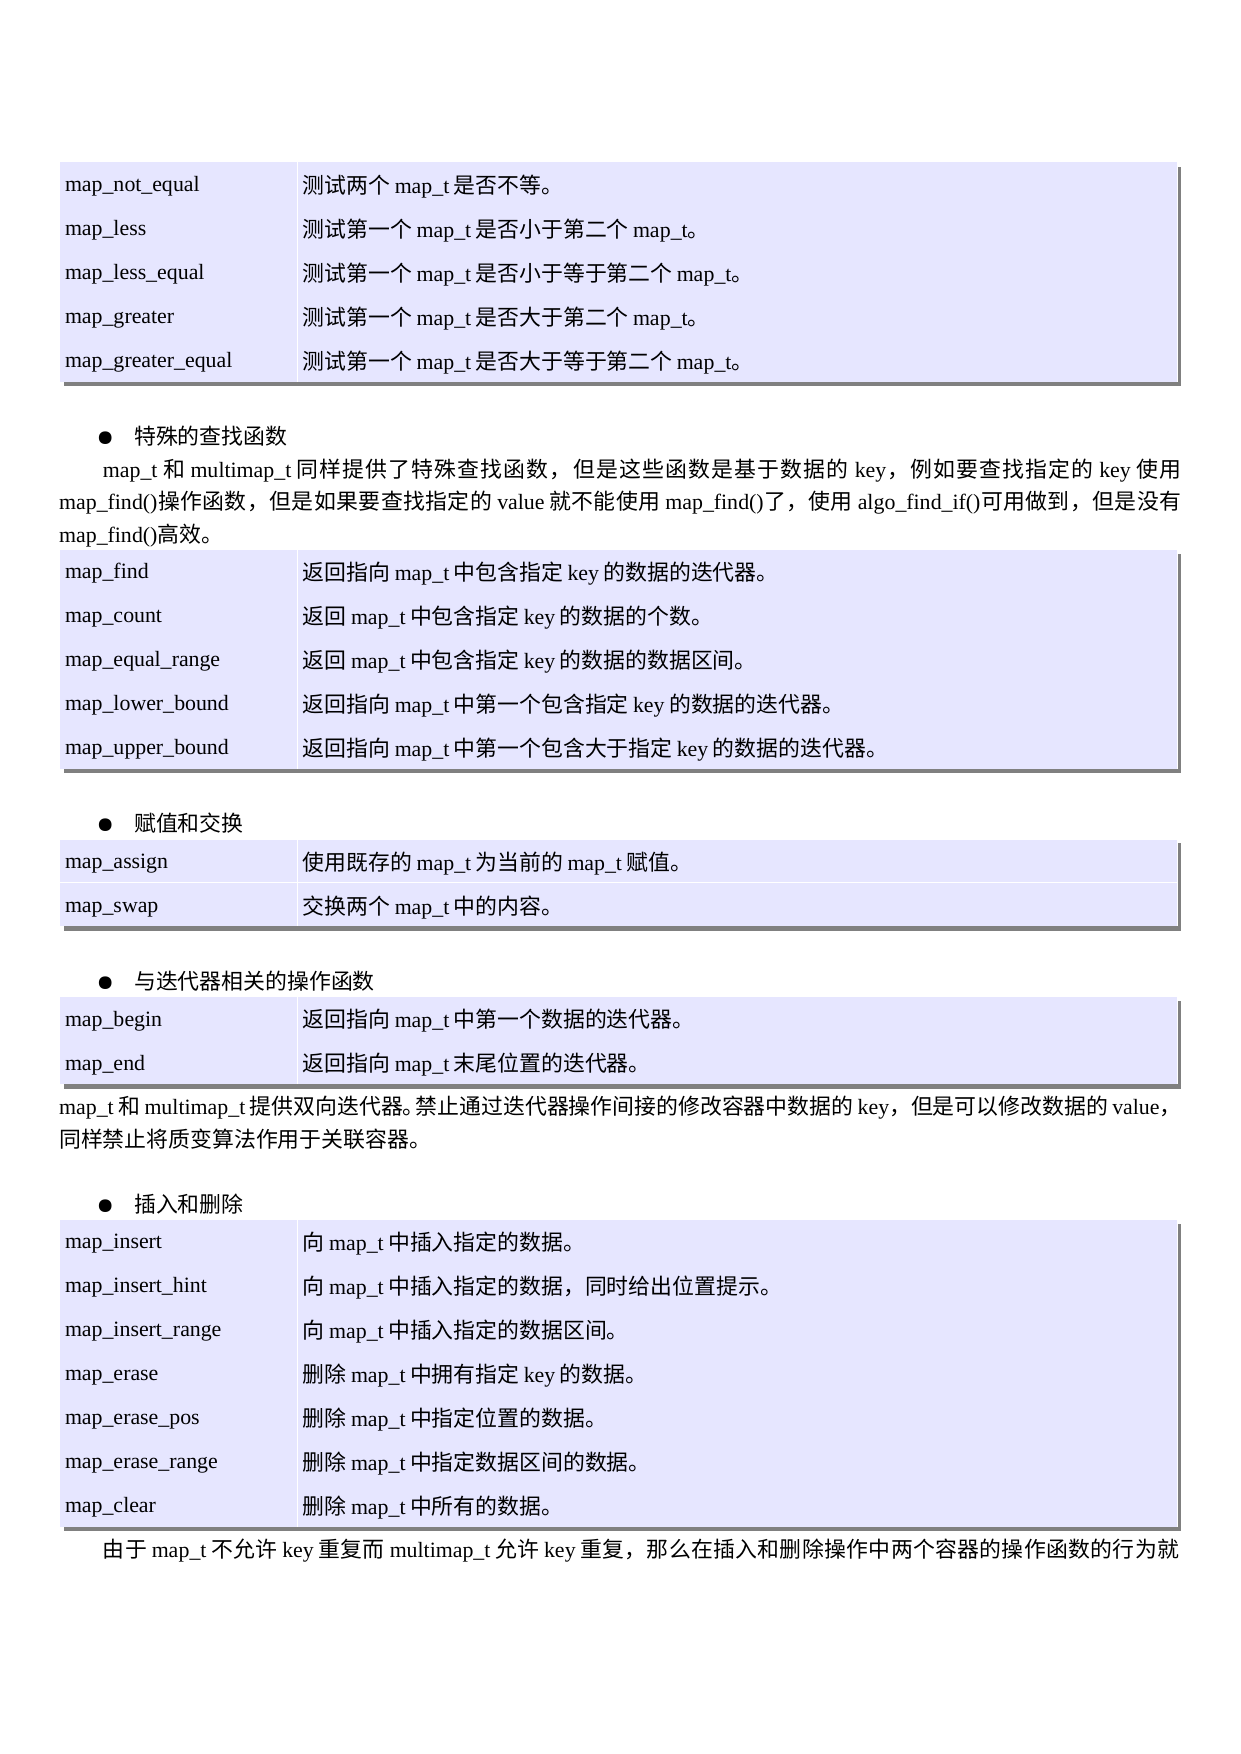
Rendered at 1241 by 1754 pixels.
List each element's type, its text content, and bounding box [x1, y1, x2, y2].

table_cell map_greater_equal [60, 338, 297, 382]
table_cell map_insert_hint [60, 1263, 297, 1307]
table_cell 返回指向map_t中第一个包含指定key的数据的迭代器。 [298, 681, 1177, 725]
table_cell 返回map_t中包含指定key的数据的个数。 [298, 593, 1177, 637]
table_header 使用既存的map_t为当前的map_t赋值。 [298, 840, 1177, 882]
table_cell map_count [60, 593, 297, 637]
table_cell map_greater [60, 294, 297, 338]
table_header 返回指向map_t中第一个数据的迭代器。 [298, 997, 1177, 1040]
table_cell 向map_t中插入指定的数据区间。 [298, 1307, 1177, 1351]
text map_t和multimap_t提供双向迭代器。禁止通过迭代器操作间接的修改容器中数据的key，但是可以修改数据的value，同样禁止将质变算法作用于关联容器。 [59, 1089, 1181, 1154]
table_cell 测试两个map_t是否不等。 [298, 162, 1177, 206]
list 与迭代器相关的操作函数 [96, 964, 1181, 996]
table_cell map_erase [60, 1351, 297, 1395]
table_cell 返回map_t中包含指定key的数据的数据区间。 [298, 637, 1177, 681]
table_cell map_erase_range [60, 1439, 297, 1483]
table_cell 交换两个map_t中的内容。 [298, 883, 1177, 926]
table_header map_begin [60, 997, 297, 1040]
table_cell 测试第一个map_t是否大于第二个map_t。 [298, 294, 1177, 338]
table_cell map_erase_pos [60, 1395, 297, 1439]
table_cell map_less_equal [60, 250, 297, 294]
table_cell 删除map_t中指定数据区间的数据。 [298, 1439, 1177, 1483]
table_cell 返回指向map_t中第一个包含大于指定key的数据的迭代器。 [298, 725, 1177, 769]
table_cell 测试第一个map_t是否大于等于第二个map_t。 [298, 338, 1177, 382]
list 特殊的查找函数 [96, 419, 1181, 451]
table_cell 删除map_t中拥有指定key的数据。 [298, 1351, 1177, 1395]
table_cell map_less [60, 206, 297, 250]
table_cell map_clear [60, 1483, 297, 1527]
table_header 向map_t中插入指定的数据。 [298, 1220, 1177, 1263]
table_header map_assign [60, 840, 297, 882]
text map_t和multimap_t同样提供了特殊查找函数，但是这些函数是基于数据的key，例如要查找指定的key使用map_find()操作函数，但是如果要查找指定的value就不能使用map_find()了，使用algo_find_if()可用做到，但是没有map_find()高效。 [59, 451, 1181, 549]
table_cell 测试第一个map_t是否小于等于第二个map_t。 [298, 250, 1177, 294]
table_header 返回指向map_t中包含指定key的数据的迭代器。 [298, 550, 1177, 593]
table_cell map_end [60, 1040, 297, 1084]
text 由于map_t不允许key重复而multimap_t允许key重复，那么在插入和删除操作中两个容器的操作函数的行为就 [59, 1531, 1181, 1564]
table_cell map_lower_bound [60, 681, 297, 725]
table_cell map_equal_range [60, 637, 297, 681]
table_cell map_insert_range [60, 1307, 297, 1351]
table_cell 返回指向map_t末尾位置的迭代器。 [298, 1040, 1177, 1084]
table_header map_insert [60, 1220, 297, 1263]
table_cell map_swap [60, 883, 297, 926]
list 赋值和交换 [96, 806, 1181, 838]
table_cell 删除map_t中指定位置的数据。 [298, 1395, 1177, 1439]
table_cell map_upper_bound [60, 725, 297, 769]
list 插入和删除 [96, 1186, 1181, 1219]
table_header map_find [60, 550, 297, 593]
table_cell map_not_equal [60, 162, 297, 206]
table_cell 测试第一个map_t是否小于第二个map_t。 [298, 206, 1177, 250]
table_cell 向map_t中插入指定的数据，同时给出位置提示。 [298, 1263, 1177, 1307]
table_cell 删除map_t中所有的数据。 [298, 1483, 1177, 1527]
